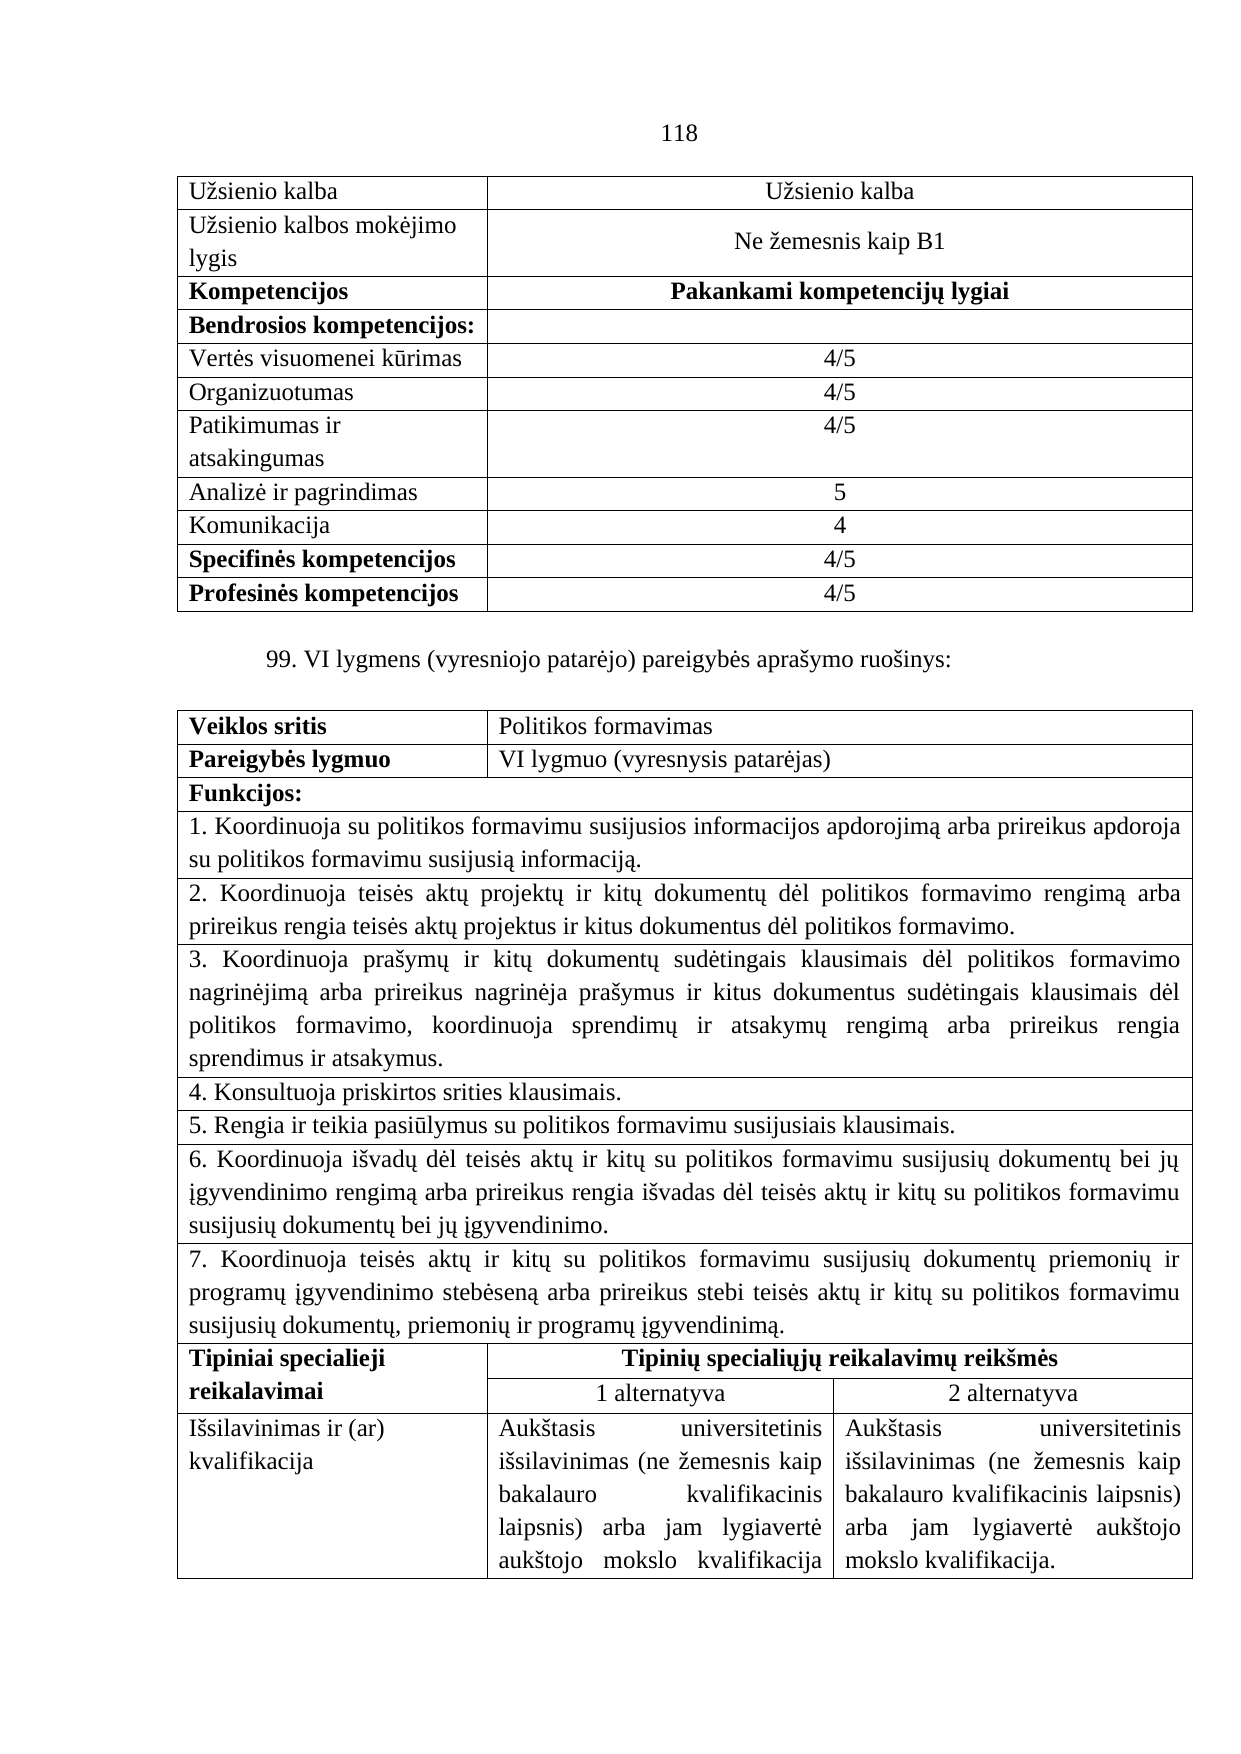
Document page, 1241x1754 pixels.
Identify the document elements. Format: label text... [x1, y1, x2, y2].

table_cell Tipiniai specialieji reikalavimai [178, 1344, 487, 1412]
table_cell Užsienio kalba [178, 177, 487, 209]
table_cell 5 [488, 478, 1192, 510]
table_cell 6. Koordinuoja išvadų dėl teisės aktų ir kitų su politikos formavimu susijusių dokumentų bei jų įgyvendinimo rengimą arba prireikus rengia išvadas dėl teisės aktų ir kitų su politikos formavimu susijusių dokumentų bei jų įgyvendinimo. [178, 1145, 1192, 1243]
table_cell Analizė ir pagrindimas [178, 478, 487, 510]
table_cell Patikimumas ir atsakingumas [178, 411, 487, 476]
table_cell 3. Koordinuoja prašymų ir kitų dokumentų sudėtingais klausimais dėl politikos formavimo nagrinėjimą arba prireikus nagrinėja prašymus ir kitus dokumentus sudėtingais klausimais dėl politikos formavimo, koordinuoja sprendimų ir atsakymų rengimą arba prireikus rengia sprendimus ir atsakymus. [178, 945, 1192, 1077]
table_cell 4/5 [488, 545, 1192, 577]
table_cell Išsilavinimas ir (ar) kvalifikacija [178, 1414, 487, 1578]
table_cell Užsienio kalbos mokėjimo lygis [178, 210, 487, 276]
table_cell Kompetencijos [178, 277, 487, 309]
table_cell Organizuotumas [178, 378, 487, 410]
table_cell 7. Koordinuoja teisės aktų ir kitų su politikos formavimu susijusių dokumentų priemonių ir programų įgyvendinimo stebėseną arba prireikus stebi teisės aktų ir kitų su politikos formavimu susijusių dokumentų, priemonių ir programų įgyvendinimą. [178, 1244, 1192, 1343]
table_cell [488, 310, 1192, 343]
table_cell Ne žemesnis kaip B1 [488, 210, 1192, 276]
table_cell 1. Koordinuoja su politikos formavimu susijusios informacijos apdorojimą arba prireikus apdoroja su politikos formavimu susijusią informaciją. [178, 812, 1192, 877]
table_cell Aukštasis universitetinis išsilavinimas (ne žemesnis kaip bakalauro kvalifikacinis laipsnis) arba jam lygiavertė aukštojo mokslo kvalifikacija. [834, 1414, 1192, 1578]
table_cell 1 alternatyva [488, 1379, 833, 1412]
table_cell Aukštasis universitetinis išsilavinimas (ne žemesnis kaip bakalauro kvalifikacinis laipsnis) arba jam lygiavertė aukštojo mokslo kvalifikacija [488, 1414, 833, 1578]
text 99. VI lygmens (vyresniojo patarėjo) pareigybės aprašymo ruošinys: [177, 644, 1181, 673]
table_cell 4/5 [488, 344, 1192, 376]
table_cell Pakankami kompetencijų lygiai [488, 277, 1192, 309]
table_header Veiklos sritis [178, 711, 487, 744]
table_cell 2 alternatyva [834, 1379, 1192, 1412]
table_cell 4/5 [488, 578, 1192, 611]
table_cell Funkcijos: [178, 778, 1192, 811]
table_cell Užsienio kalba [488, 177, 1192, 209]
table_cell VI lygmuo (vyresnysis patarėjas) [488, 745, 1192, 777]
table_cell 5. Rengia ir teikia pasiūlymus su politikos formavimu susijusiais klausimais. [178, 1111, 1192, 1144]
table_cell Tipinių specialiųjų reikalavimų reikšmės [488, 1344, 1192, 1378]
table_cell Vertės visuomenei kūrimas [178, 344, 487, 376]
table_cell 4 [488, 511, 1192, 543]
table_cell Profesinės kompetencijos [178, 578, 487, 611]
table_header Politikos formavimas [488, 711, 1192, 744]
table_cell Komunikacija [178, 511, 487, 543]
table_cell Specifinės kompetencijos [178, 545, 487, 577]
table_cell 4/5 [488, 411, 1192, 476]
table_cell 2. Koordinuoja teisės aktų projektų ir kitų dokumentų dėl politikos formavimo rengimą arba prireikus rengia teisės aktų projektus ir kitus dokumentus dėl politikos formavimo. [178, 879, 1192, 944]
table_cell Pareigybės lygmuo [178, 745, 487, 777]
table_cell Bendrosios kompetencijos: [178, 310, 487, 343]
table_cell 4. Konsultuoja priskirtos srities klausimais. [178, 1078, 1192, 1110]
table_cell 4/5 [488, 378, 1192, 410]
